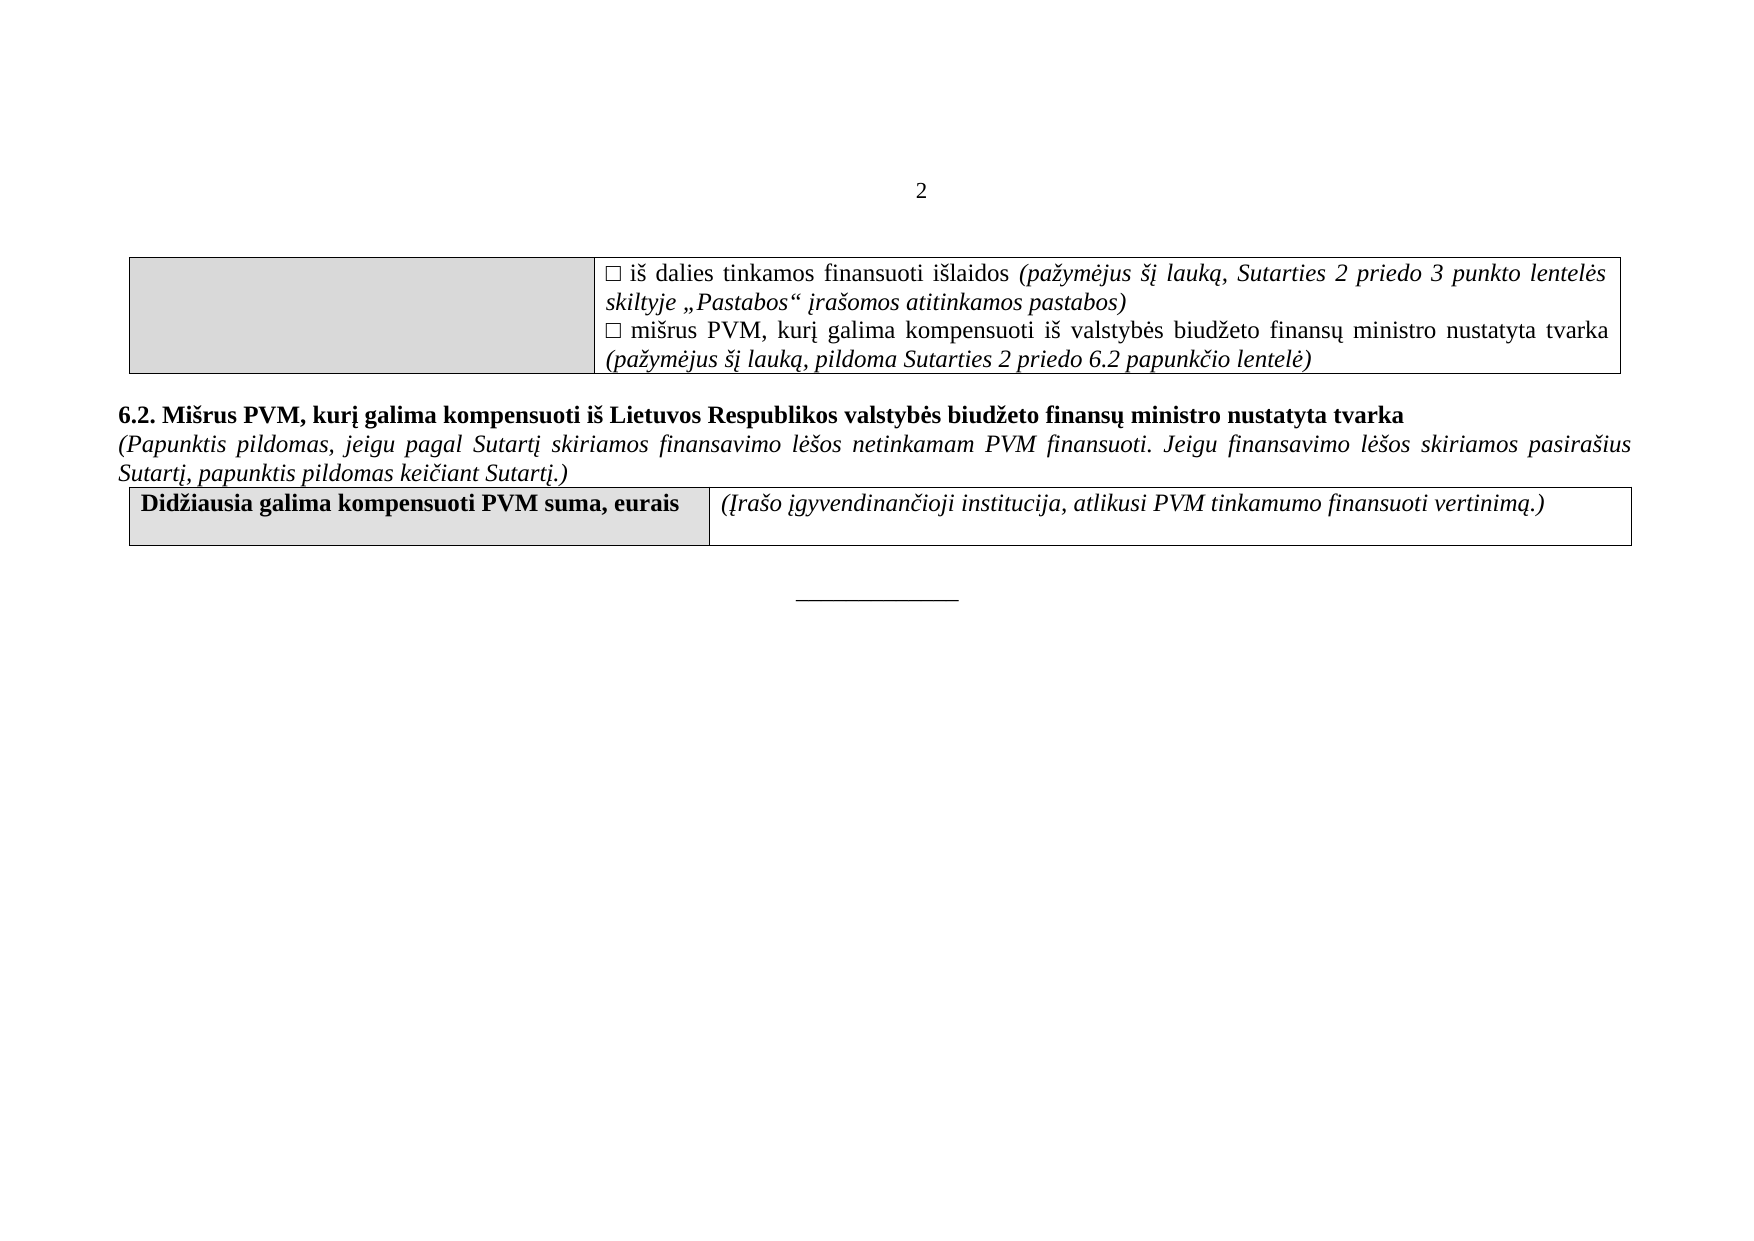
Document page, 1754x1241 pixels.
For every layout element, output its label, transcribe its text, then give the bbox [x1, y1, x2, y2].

text (Papunktis pildomas, jeigu pagal Sutartį skiriamos finansavimo lėšos netinkamam PVM finansuoti. Jeigu finansavimo lėšos skiriamos pasirašius Sutartį, papunktis pildomas keičiant Sutartį.) [118, 429, 1636, 487]
text _____________ [118, 575, 1636, 604]
table_header (Įrašo įgyvendinančioji institucija, atlikusi PVM tinkamumo finansuoti vertinimą.) [710, 488, 1631, 545]
table_header Didžiausia galima kompensuoti PVM suma, eurais [130, 488, 709, 545]
table_header □ iš dalies tinkamos finansuoti išlaidos (pažymėjus šį lauką, Sutarties 2 priedo 3 punkto lentelės skiltyje „Pastabos“ įrašomos atitinkamos pastabos) □ mišrus PVM, kurį galima kompensuoti iš valstybės biudžeto finansų ministro nustatyta tvarka (pažymėjus šį lauką, pildoma Sutarties 2 priedo 6.2 papunkčio lentelė) [595, 258, 1620, 373]
text 6.2. Mišrus PVM, kurį galima kompensuoti iš Lietuvos Respublikos valstybės biudžeto finansų ministro nustatyta tvarka [118, 400, 1636, 429]
table_header [130, 258, 594, 373]
